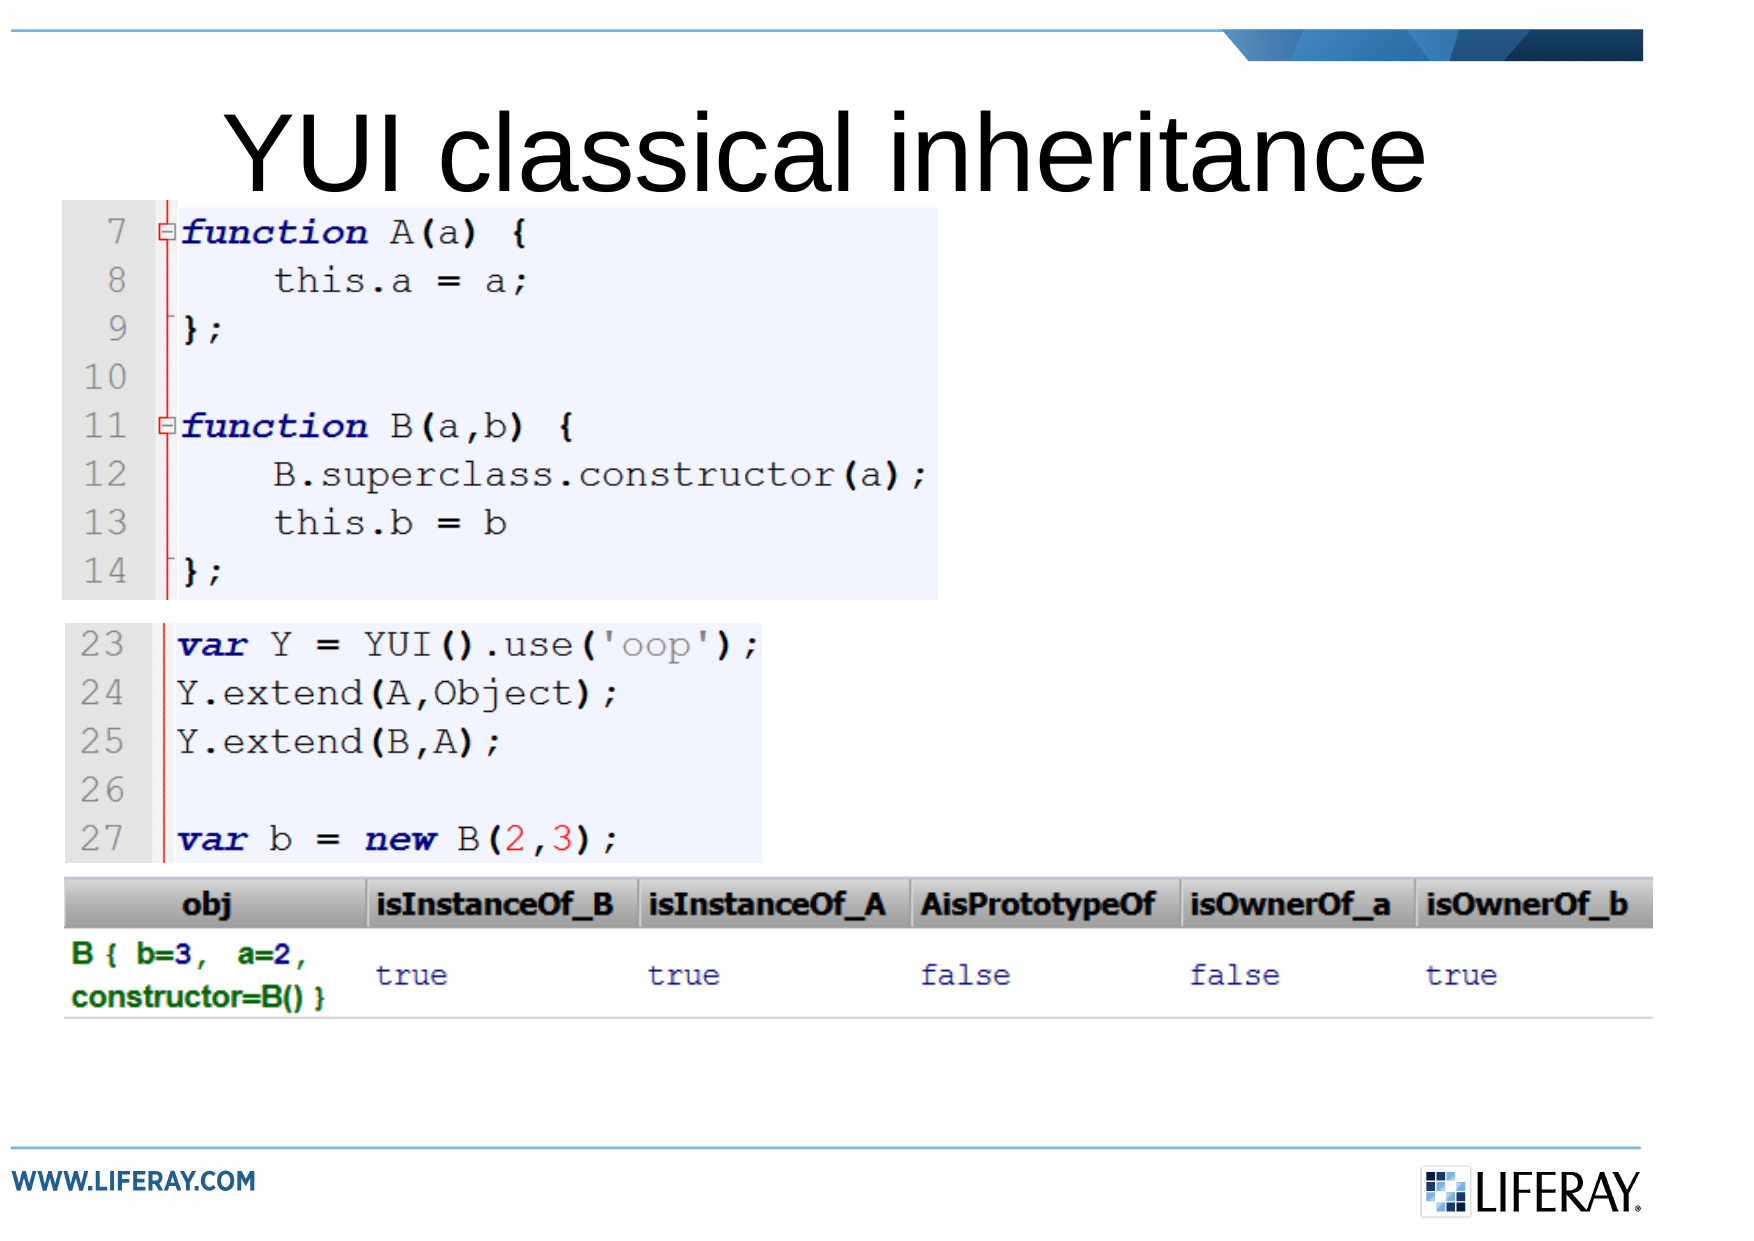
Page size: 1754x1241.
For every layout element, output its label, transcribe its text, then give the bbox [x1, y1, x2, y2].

picture [11, 0, 1644, 84]
picture [65, 623, 762, 863]
title YUI classical inheritance [82, 49, 1571, 257]
picture [64, 876, 1653, 1019]
picture [62, 200, 938, 601]
picture [9, 1124, 1642, 1234]
